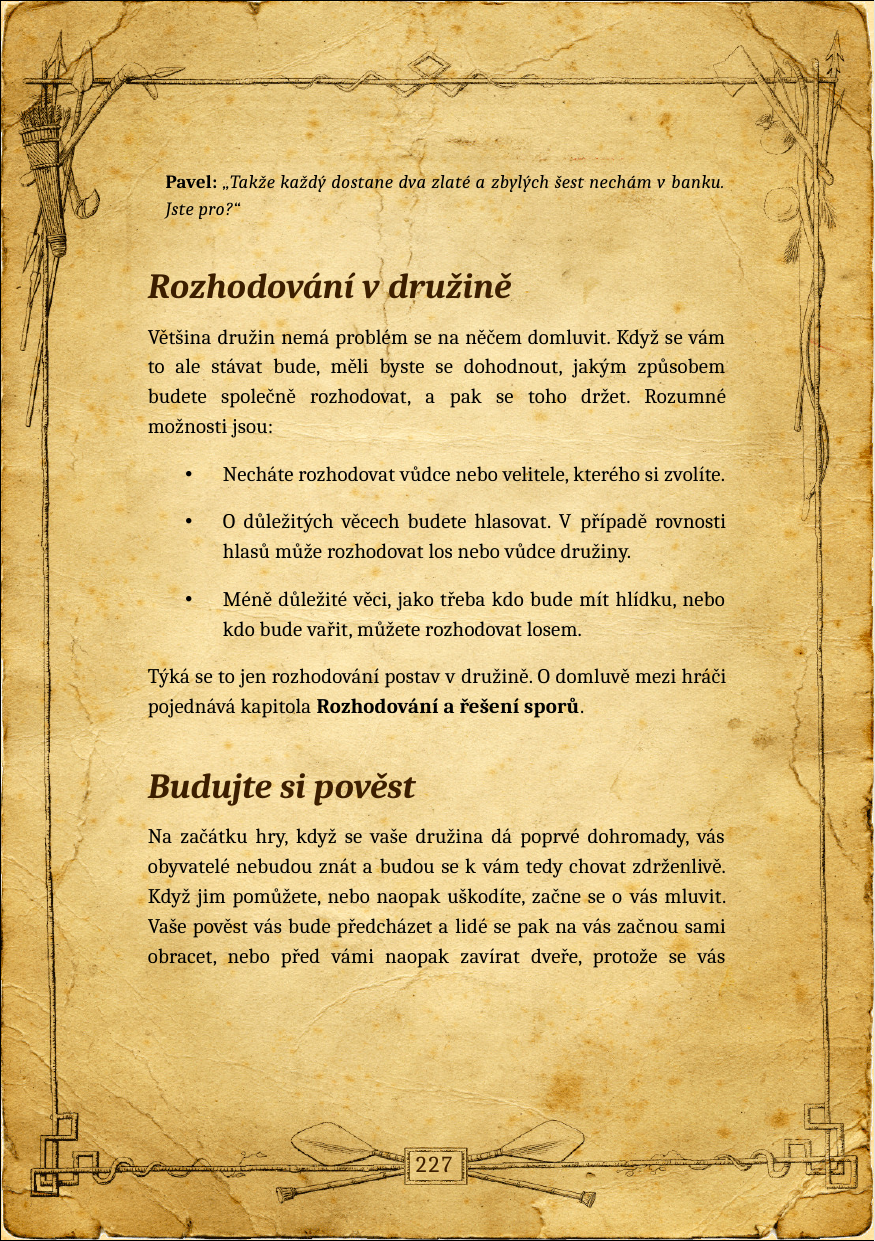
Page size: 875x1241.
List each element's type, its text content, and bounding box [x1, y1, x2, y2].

list O⁠ důležitých věcech budete hlasovat. V⁠ případě rovnosti hlasů může rozhodovat los nebo vůdce družiny. [185, 510, 726, 564]
text Týká se to jen rozhodování postav v⁠ družině. O⁠ domluvě mezi hráči pojednává kapitola Rozhodování a⁠ řešení sporů. [148, 665, 726, 719]
subtitle Rozhodování v⁠ družině [148, 267, 726, 308]
list Necháte rozhodovat vůdce nebo velitele, kterého si zvolíte. [185, 463, 726, 487]
list Méně důležité věci, jako třeba kdo bude mít hlídku, nebo kdo bude vařit, můžete rozhodovat losem. [185, 588, 726, 642]
text Většina družin nemá problém se na něčem domluvit. Když se vám to ale stávat bude, měli byste se dohodnout, jakým způsobem budete společně rozhodovat, a⁠ pak se toho držet. Rozumné možnosti jsou: [148, 325, 726, 439]
text Na začátku hry, když se vaše družina dá poprvé dohromady, vás obyvatelé nebudou znát a⁠ budou se k⁠ vám tedy chovat zdrženlivě. Když jim pomůžete, nebo naopak uškodíte, začne se o⁠ vás mluvit. Vaše pověst vás bude předcházet a⁠ lidé se pak na vás začnou sami obracet, nebo před vámi naopak zavírat dveře, protože se vás [148, 825, 726, 968]
subtitle Budujte si pověst [148, 766, 726, 807]
picture [1, 1, 874, 1240]
text Pavel: „Takže každý dostane dva zlaté a⁠ zbylých šest nechám v⁠ banku. Jste pro?“ [165, 172, 726, 220]
